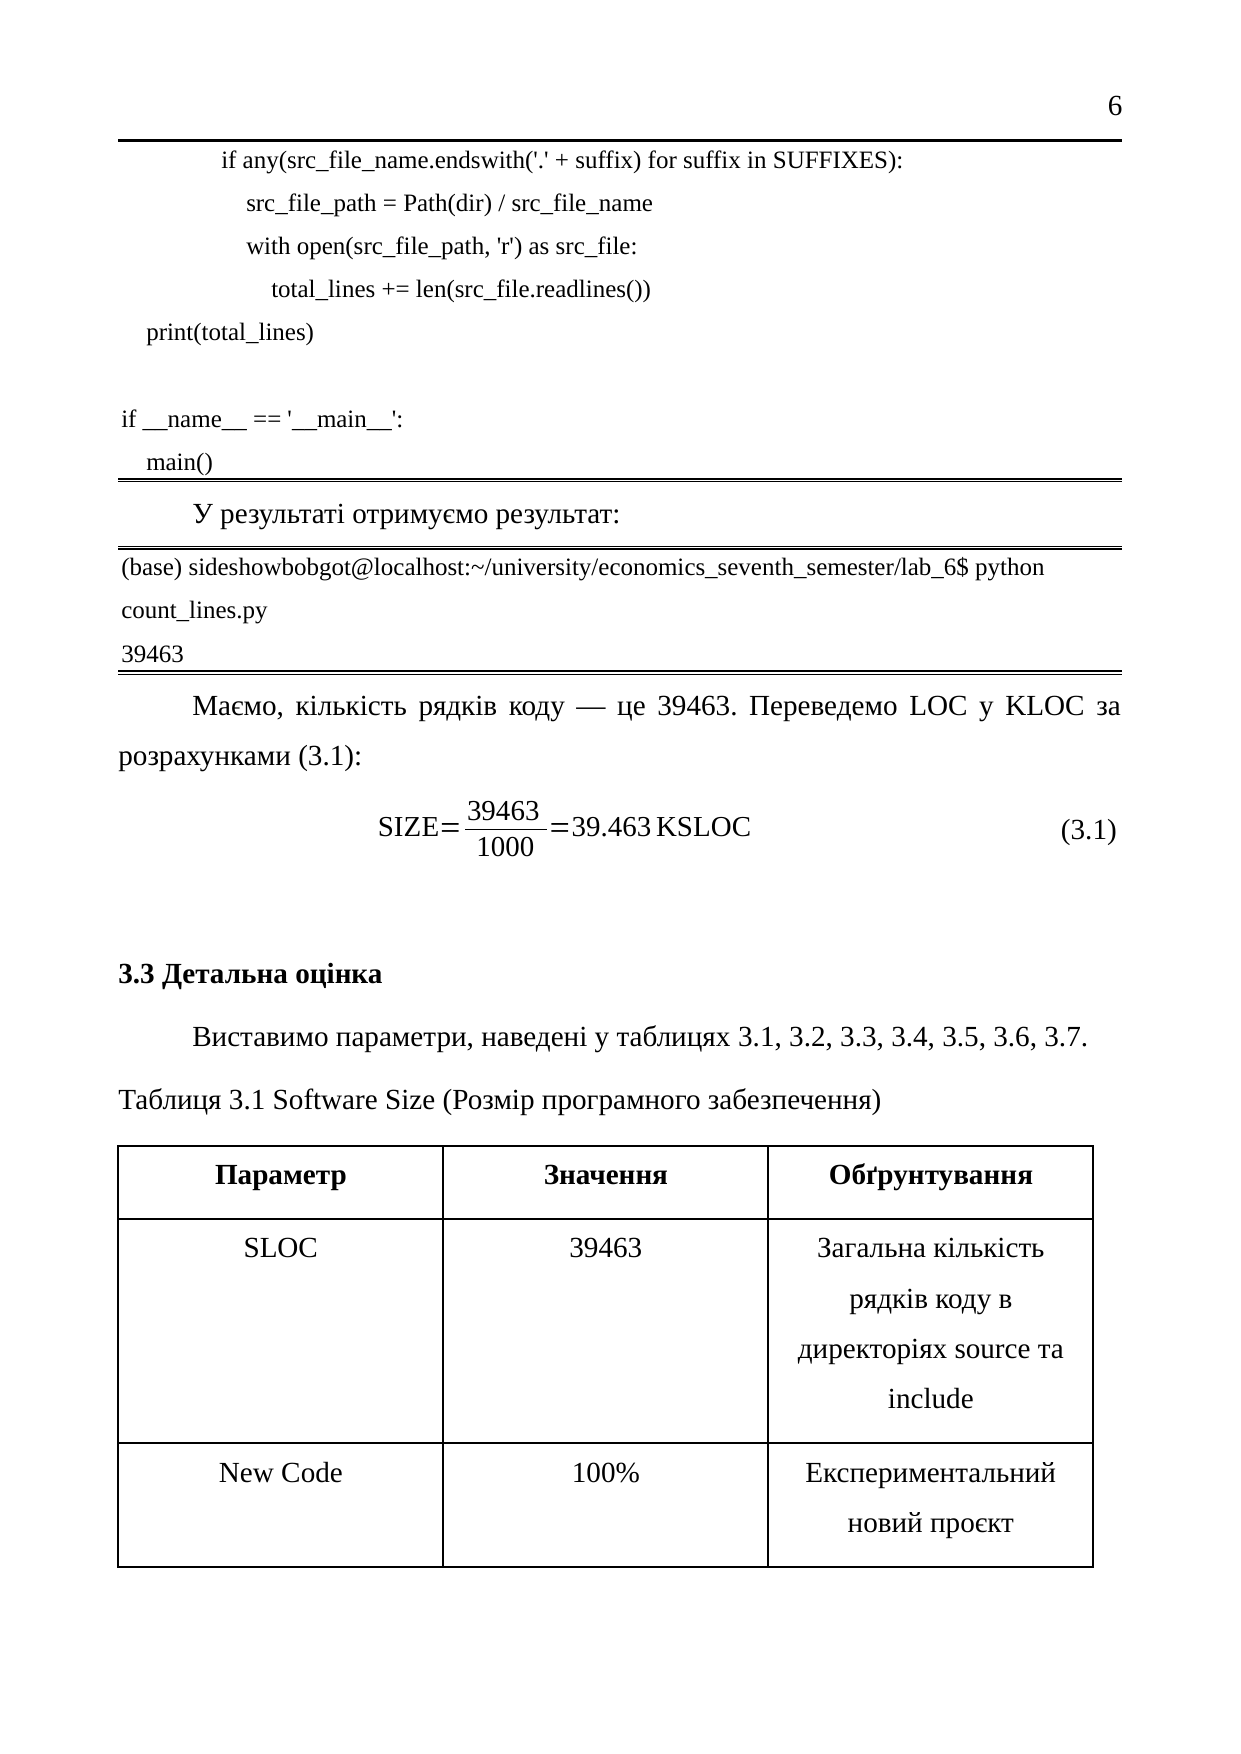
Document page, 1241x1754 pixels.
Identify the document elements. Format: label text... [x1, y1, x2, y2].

text (base) sideshowbobgot@localhost:~/university/economics_seventh_semester/lab_6$ python count_lines.py [118, 550, 1122, 624]
text print(total_lines) [118, 311, 1122, 346]
text Таблиця 3.1 Software Size (Розмір програмного забезпечення) [118, 1082, 1122, 1116]
text main() [118, 441, 1122, 478]
table_cell 100% [444, 1444, 767, 1566]
table_header Параметр [119, 1147, 442, 1218]
subtitle Детальна оцінка [118, 957, 1122, 990]
table_header Значення [444, 1147, 767, 1218]
table_header [118, 789, 1010, 885]
text Виставимо параметри, наведені у таблицях 3.1, 3.2, 3.3, 3.4, 3.5, 3.6, 3.7. [118, 1019, 1122, 1053]
table_cell 39463 [444, 1220, 767, 1442]
table_cell New Code [119, 1444, 442, 1566]
table_header (3.1) [1010, 789, 1122, 885]
text src_file_path = Path(dir) / src_file_name [118, 182, 1122, 217]
text Маємо, кількість рядків коду — це 39463. Переведемо LOC у KLOC за розрахунками (3.1): [118, 688, 1122, 772]
table_cell Експериментальний новий проєкт [769, 1444, 1092, 1566]
table_cell Загальна кількість рядків коду в директоріях source та include [769, 1220, 1092, 1442]
text if __name__ == '__main__': [118, 397, 1122, 432]
table_header Обґрунтування [769, 1147, 1092, 1218]
text 39463 [118, 633, 1122, 670]
text if any(src_file_name.endswith('.' + suffix) for suffix in SUFFIXES): [118, 142, 1122, 174]
text У результаті отримуємо результат: [118, 496, 1122, 529]
text total_lines += len(src_file.readlines()) [118, 268, 1122, 303]
text with open(src_file_path, 'r') as src_file: [118, 225, 1122, 260]
table_cell SLOC [119, 1220, 442, 1442]
